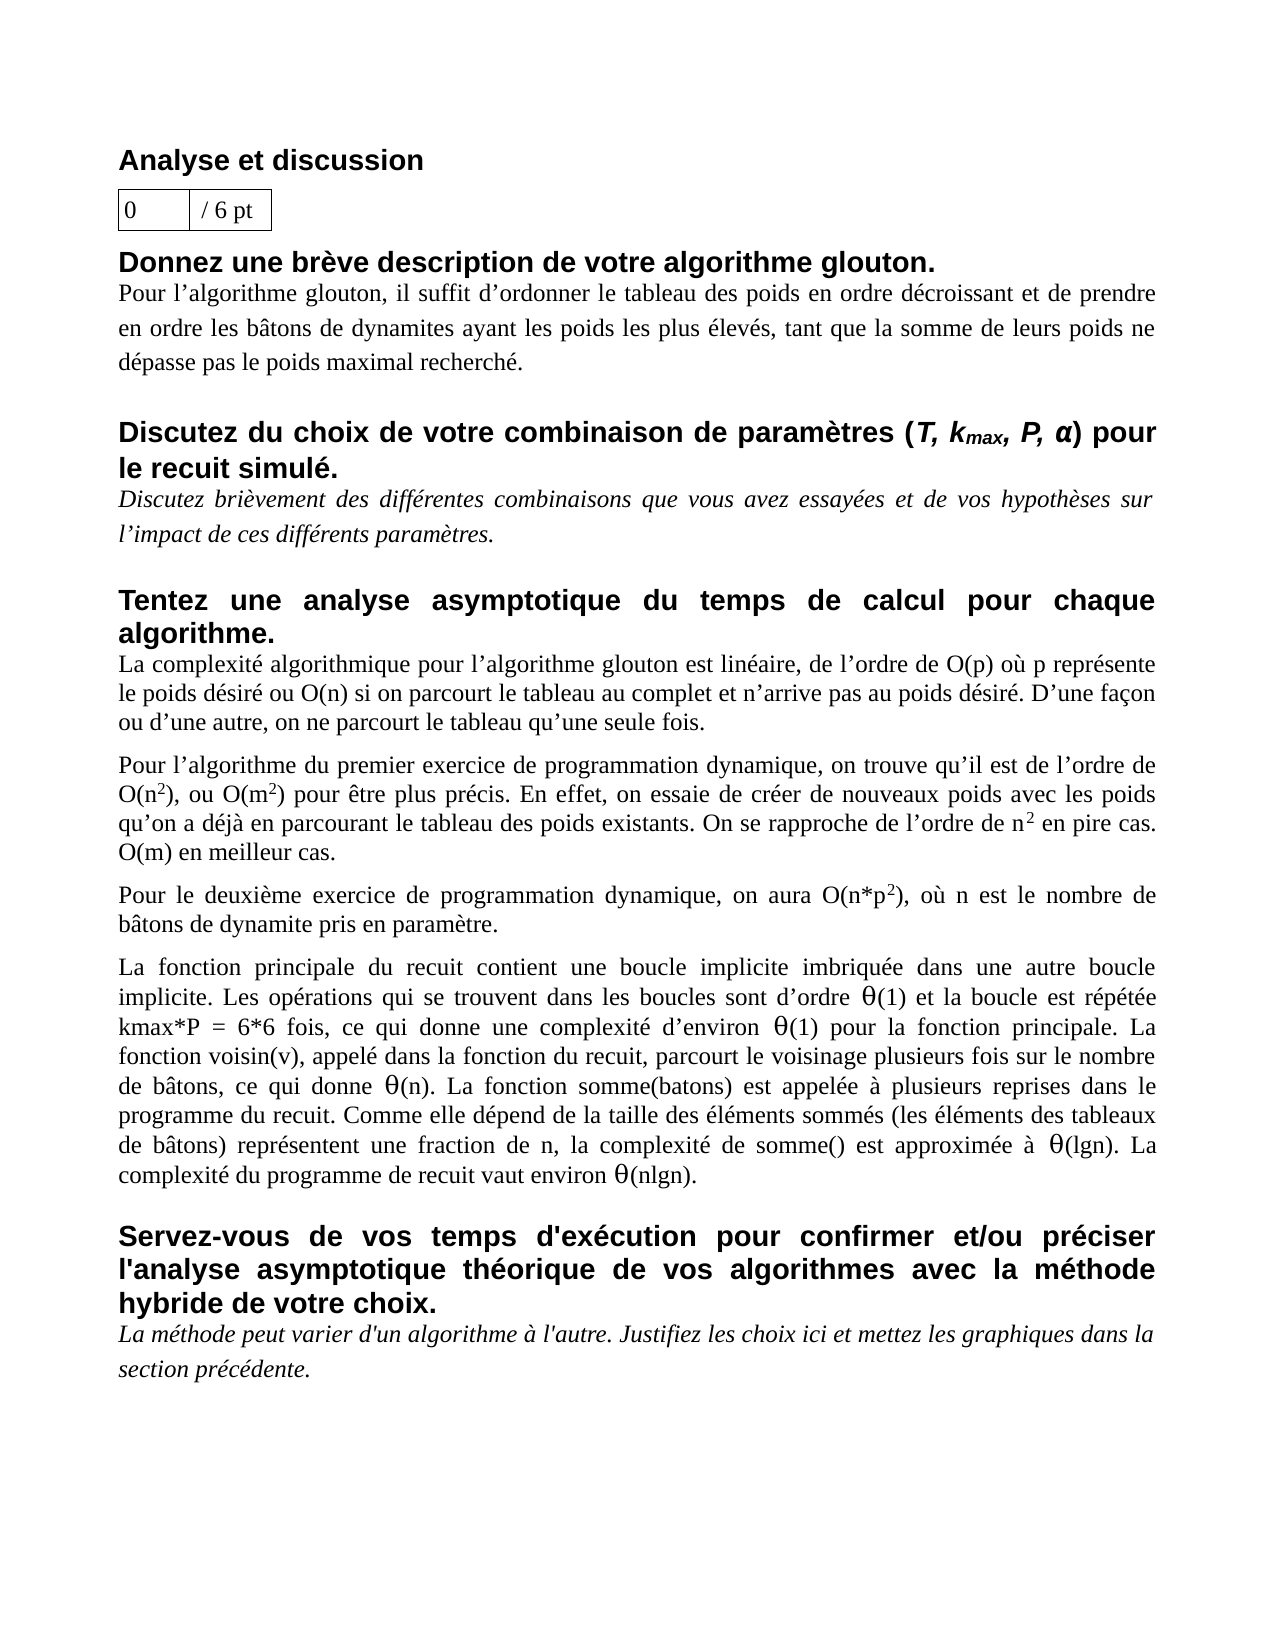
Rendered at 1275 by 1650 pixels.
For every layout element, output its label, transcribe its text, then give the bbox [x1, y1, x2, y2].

table_header / 6 pt [190, 190, 271, 230]
subtitle Servez-vous de vos temps d'exécution pour confirmer et/ou préciser l'analyse asymptotique théorique de vos algorithmes avec la méthode hybride de votre choix. [118, 1218, 1157, 1319]
subtitle Tentez une analyse asymptotique du temps de calcul pour chaque algorithme. [118, 582, 1157, 649]
text Pour l’algorithme du premier exercice de programmation dynamique, on trouve qu’il est de l’ordre de O(n2), ou O(m2) pour être plus précis. En effet, on essaie de créer de nouveaux poids avec les poids qu’on a déjà en parcourant le tableau des poids existants. On se rapproche de l’ordre de n2 en pire cas. O(m) en meilleur cas. [118, 750, 1157, 865]
text Pour le deuxième exercice de programmation dynamique, on aura O(n*p2), où n est le nombre de bâtons de dynamite pris en paramètre. [118, 880, 1157, 937]
text La complexité algorithmique pour l’algorithme glouton est linéaire, de l’ordre de O(p) où p représente le poids désiré ou O(n) si on parcourt le tableau au complet et n’arrive pas au poids désiré. D’une façon ou d’une autre, on ne parcourt le tableau qu’une seule fois. [118, 649, 1157, 736]
subtitle Analyse et discussion [118, 143, 1157, 177]
subtitle Discutez du choix de votre combinaison de paramètres (T, kmax, P, α) pour le recuit simulé. [118, 411, 1157, 484]
table_header 0 [119, 190, 189, 230]
subtitle Donnez une brève description de votre algorithme glouton. [118, 245, 1157, 278]
text La méthode peut varier d'un algorithme à l'autre. Justifiez les choix ici et mettez les graphiques dans la section précédente. [118, 1319, 1157, 1382]
text La fonction principale du recuit contient une boucle implicite imbriquée dans une autre boucle implicite. Les opérations qui se trouvent dans les boucles sont d’ordre θ(1) et la boucle est répétée kmax*P = 6*6 fois, ce qui donne une complexité d’environ θ(1) pour la fonction principale. La fonction voisin(v), appelé dans la fonction du recuit, parcourt le voisinage plusieurs fois sur le nombre de bâtons, ce qui donne θ(n). La fonction somme(batons) est appelée à plusieurs reprises dans le programme du recuit. Comme elle dépend de la taille des éléments sommés (les éléments des tableaux de bâtons) représentent une fraction de n, la complexité de somme() est approximée à θ(lgn). La complexité du programme de recuit vaut environ θ(nlgn). [118, 952, 1157, 1189]
text Discutez brièvement des différentes combinaisons que vous avez essayées et de vos hypothèses sur l’impact de ces différents paramètres. [118, 484, 1157, 548]
text Pour l’algorithme glouton, il suffit d’ordonner le tableau des poids en ordre décroissant et de prendre en ordre les bâtons de dynamites ayant les poids les plus élevés, tant que la somme de leurs poids ne dépasse pas le poids maximal recherché. [118, 278, 1157, 376]
